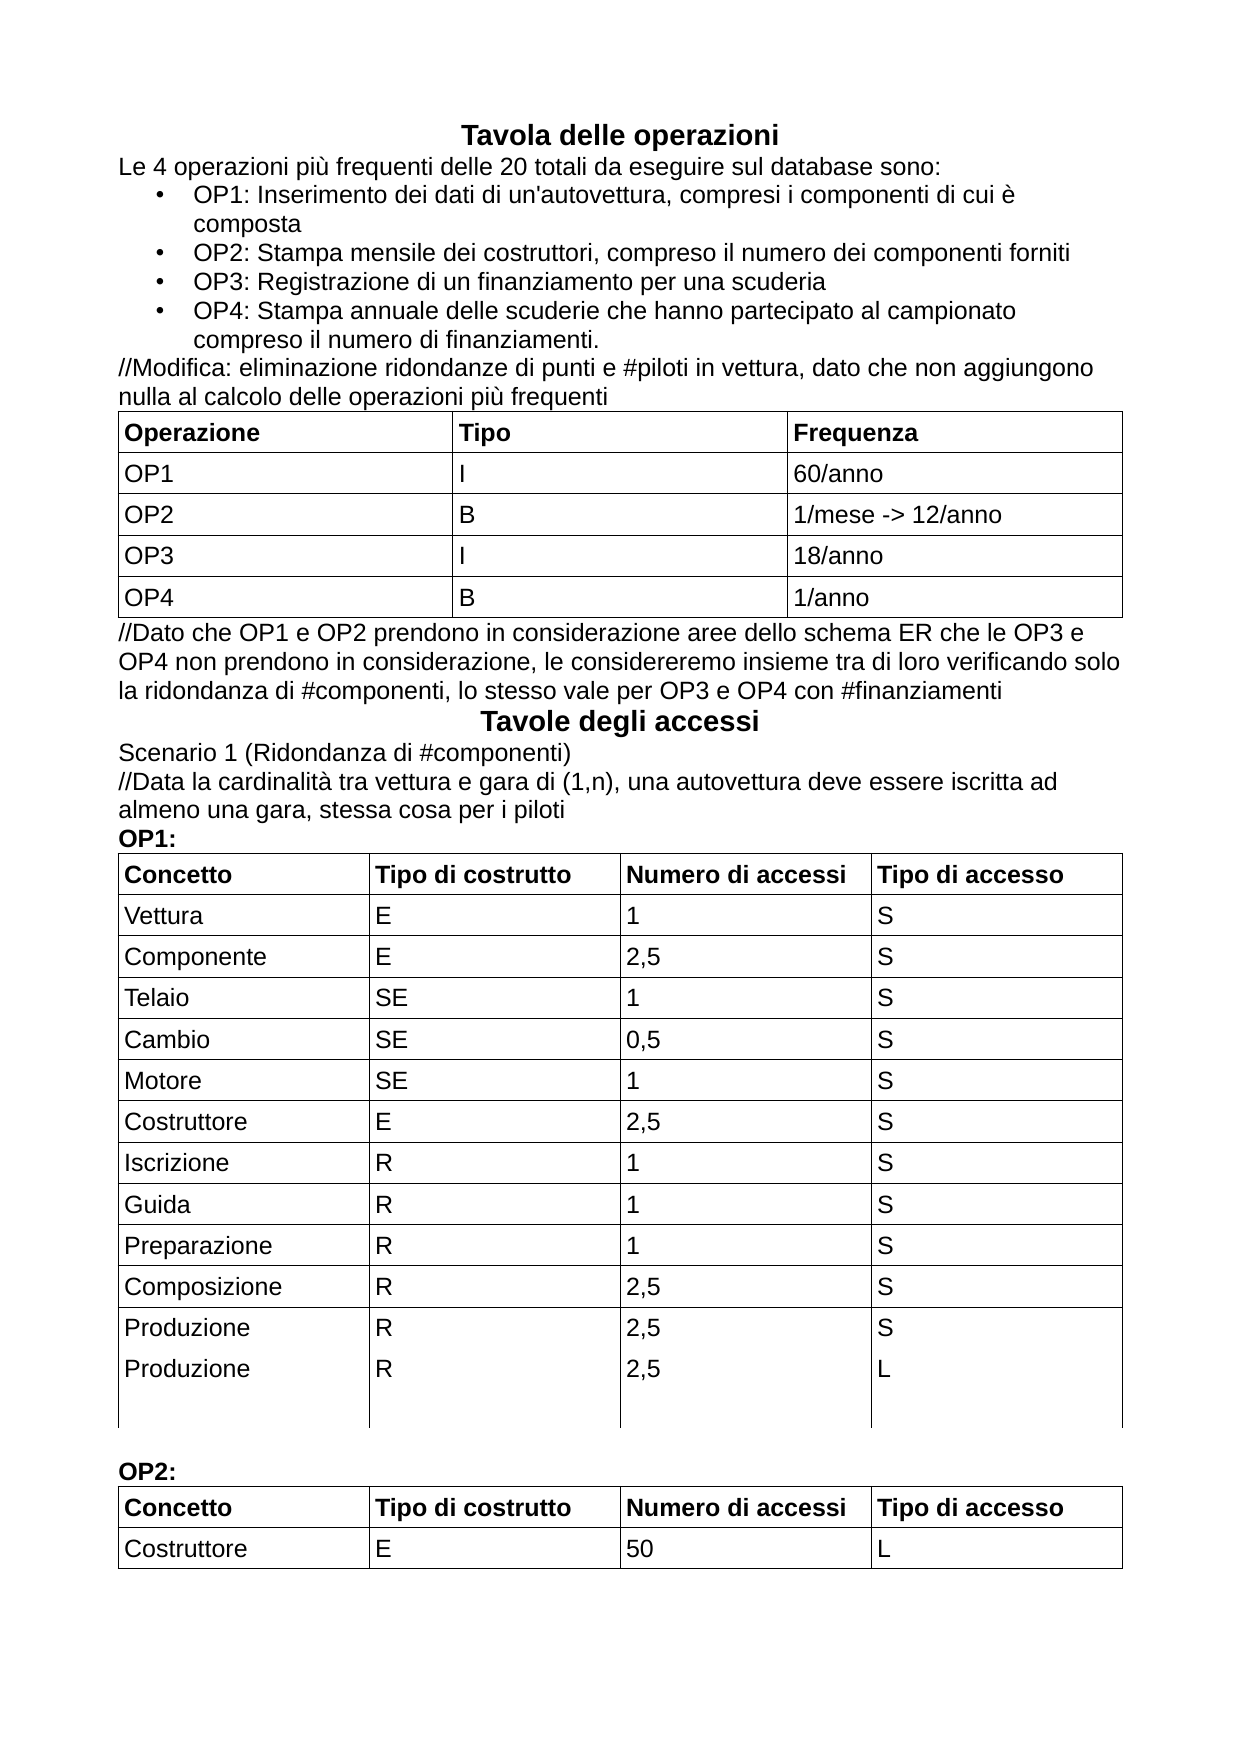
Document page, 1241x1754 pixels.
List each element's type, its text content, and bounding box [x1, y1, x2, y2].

table_cell S [872, 1143, 1122, 1183]
table_cell SE [370, 978, 620, 1018]
table_cell SE [370, 1060, 620, 1100]
table_cell Iscrizione [119, 1143, 369, 1183]
table_cell I [453, 453, 787, 493]
table_cell Composizione [119, 1266, 369, 1307]
table_cell Vettura [119, 895, 369, 935]
table_cell 1/mese -> 12/anno [788, 494, 1122, 534]
table_cell [621, 1388, 871, 1428]
table_cell [119, 1388, 369, 1428]
table_header Concetto [119, 854, 369, 894]
table_cell E [370, 1528, 620, 1568]
table_cell R [370, 1143, 620, 1183]
table_cell [370, 1388, 620, 1428]
table_cell Costruttore [119, 1101, 369, 1142]
table_header Tipo [453, 412, 787, 452]
table_cell E [370, 936, 620, 977]
table_cell S [872, 1308, 1122, 1348]
table_cell 2,5 [621, 936, 871, 977]
table_cell Guida [119, 1184, 369, 1224]
table_cell OP2 [119, 494, 452, 534]
table_cell [872, 1388, 1122, 1428]
table_cell 0,5 [621, 1019, 871, 1059]
table_cell 2,5 [621, 1266, 871, 1307]
table_cell OP3 [119, 536, 452, 576]
table_cell Telaio [119, 978, 369, 1018]
table_cell R [370, 1266, 620, 1307]
table_cell S [872, 1266, 1122, 1307]
table_header Tipo di accesso [872, 854, 1122, 894]
table_cell I [453, 536, 787, 576]
table_cell L [872, 1528, 1122, 1568]
table_cell S [872, 1060, 1122, 1100]
table_cell 1 [621, 1225, 871, 1265]
table_cell 2,5 [621, 1308, 871, 1348]
table_cell R [370, 1225, 620, 1265]
list OP3: Registrazione di un finanziamento per una scuderia [156, 267, 1122, 296]
text //Modifica: eliminazione ridondanze di punti e #piloti in vettura, dato che non aggiungono nulla al calcolo delle operazioni più frequenti [118, 353, 1122, 411]
table_cell Preparazione [119, 1225, 369, 1265]
table_cell S [872, 895, 1122, 935]
table_cell B [453, 494, 787, 534]
table_cell S [872, 936, 1122, 977]
table_header Tipo di costrutto [370, 1487, 620, 1527]
table_cell Cambio [119, 1019, 369, 1059]
table_cell 1 [621, 1060, 871, 1100]
text Scenario 1 (Ridondanza di #componenti) [118, 738, 1122, 767]
table_cell SE [370, 1019, 620, 1059]
table_header Tipo di costrutto [370, 854, 620, 894]
table_header Tipo di accesso [872, 1487, 1122, 1527]
text //Dato che OP1 e OP2 prendono in considerazione aree dello schema ER che le OP3 e OP4 non prendono in considerazione, le considereremo insieme tra di loro verificando solo la ridondanza di #componenti, lo stesso vale per OP3 e OP4 con #finanziamenti [118, 618, 1122, 704]
list OP4: Stampa annuale delle scuderie che hanno partecipato al campionato compreso il numero di finanziamenti. [156, 296, 1122, 353]
table_header Numero di accessi [621, 854, 871, 894]
text OP1: [118, 824, 1122, 853]
table_cell 50 [621, 1528, 871, 1568]
text OP2: [118, 1457, 1122, 1486]
table_cell E [370, 1101, 620, 1142]
table_cell S [872, 1019, 1122, 1059]
table_header Operazione [119, 412, 452, 452]
table_cell OP1 [119, 453, 452, 493]
table_cell 60/anno [788, 453, 1122, 493]
table_cell Produzione [119, 1308, 369, 1348]
table_cell Componente [119, 936, 369, 977]
table_cell 1 [621, 895, 871, 935]
table_cell Costruttore [119, 1528, 369, 1568]
table_cell R [370, 1184, 620, 1224]
table_header Concetto [119, 1487, 369, 1527]
table_cell Motore [119, 1060, 369, 1100]
table_header Numero di accessi [621, 1487, 871, 1527]
table_cell R [370, 1348, 620, 1388]
table_cell 2,5 [621, 1348, 871, 1388]
table_cell 2,5 [621, 1101, 871, 1142]
list OP2: Stampa mensile dei costruttori, compreso il numero dei componenti forniti [156, 238, 1122, 267]
table_cell 1/anno [788, 577, 1122, 617]
text Le 4 operazioni più frequenti delle 20 totali da eseguire sul database sono: [118, 152, 1122, 180]
table_cell B [453, 577, 787, 617]
list OP1: Inserimento dei dati di un'autovettura, compresi i componenti di cui è composta [156, 180, 1122, 238]
table_cell 1 [621, 1184, 871, 1224]
table_cell 1 [621, 1143, 871, 1183]
table_cell R [370, 1308, 620, 1348]
table_cell L [872, 1348, 1122, 1388]
text //Data la cardinalità tra vettura e gara di (1,n), una autovettura deve essere iscritta ad almeno una gara, stessa cosa per i piloti [118, 767, 1122, 824]
table_cell Produzione [119, 1348, 369, 1388]
text Tavole degli accessi [118, 704, 1122, 738]
table_cell E [370, 895, 620, 935]
table_header Frequenza [788, 412, 1122, 452]
table_cell OP4 [119, 577, 452, 617]
table_cell S [872, 1225, 1122, 1265]
text Tavola delle operazioni [118, 118, 1122, 152]
table_cell 18/anno [788, 536, 1122, 576]
table_cell S [872, 1184, 1122, 1224]
table_cell 1 [621, 978, 871, 1018]
table_cell S [872, 978, 1122, 1018]
table_cell S [872, 1101, 1122, 1142]
